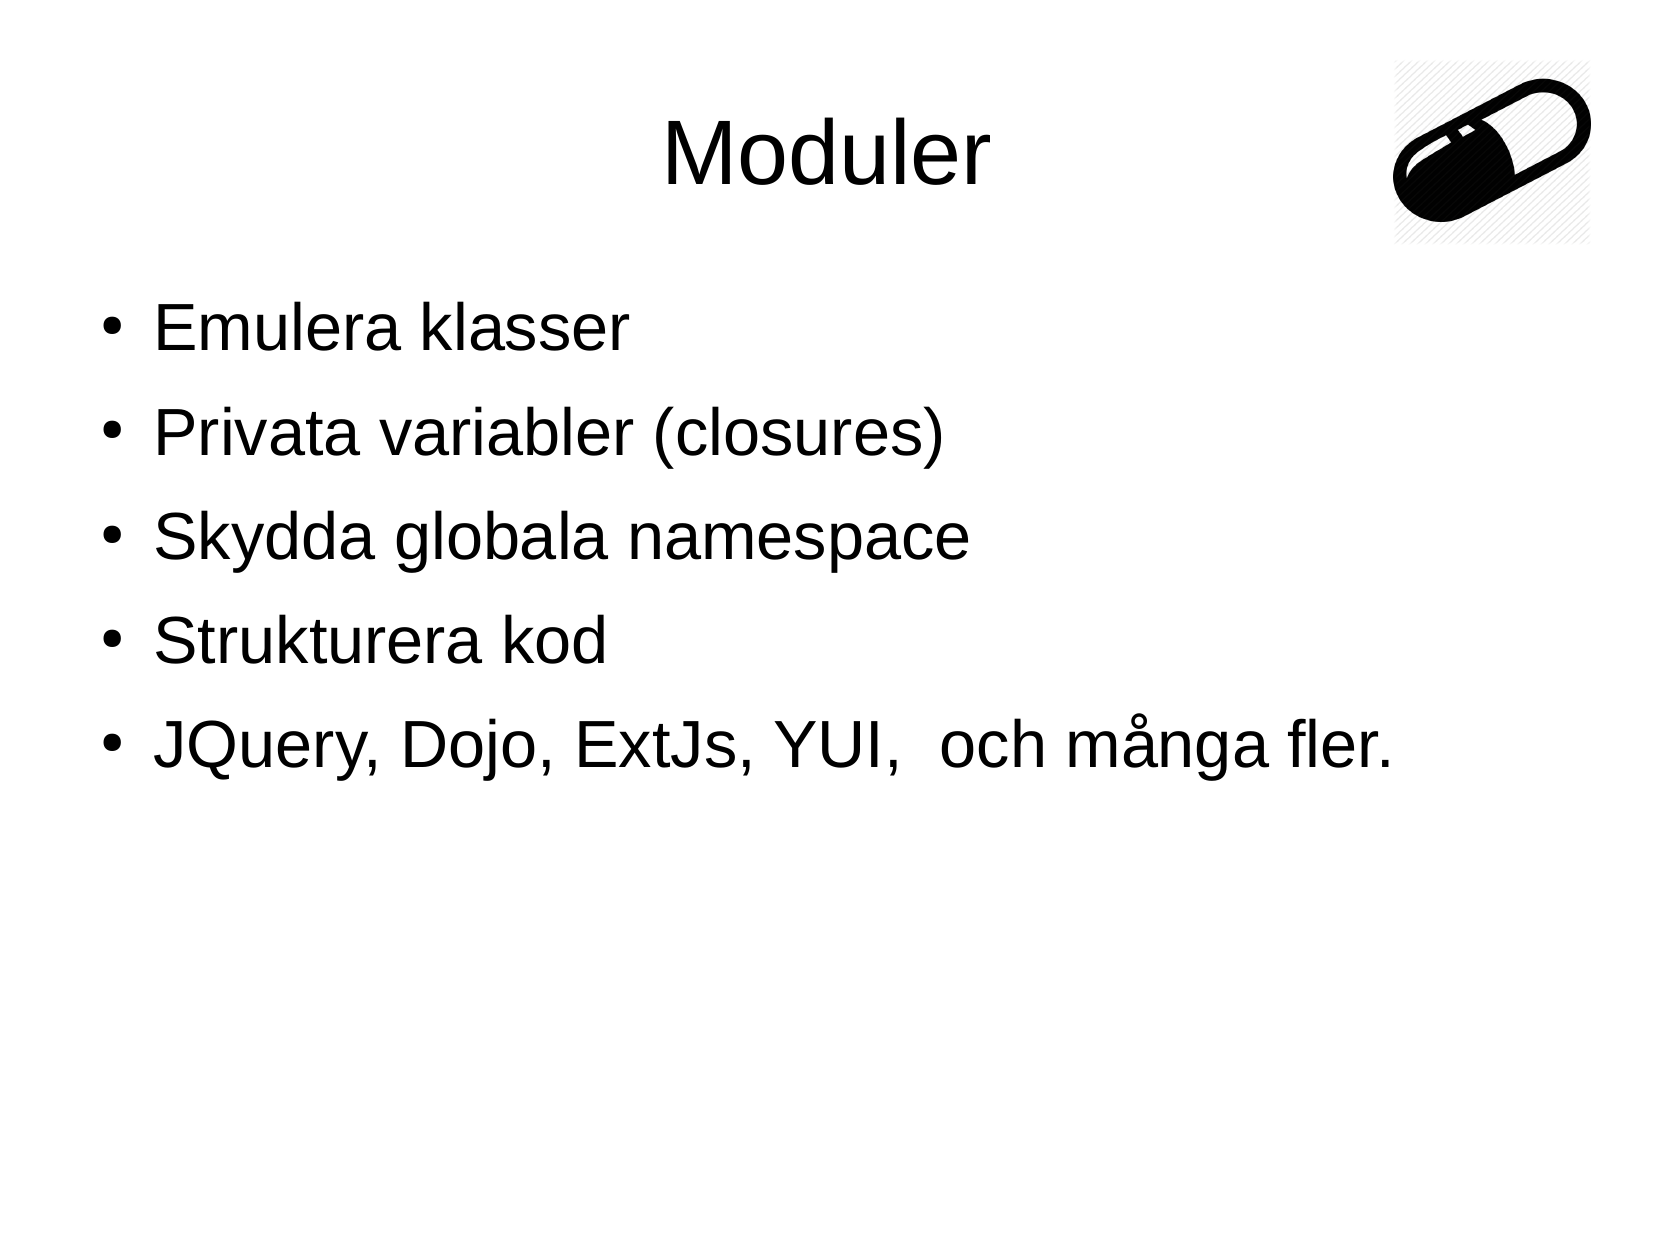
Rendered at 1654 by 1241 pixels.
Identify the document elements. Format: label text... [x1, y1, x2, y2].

picture [1393, 59, 1591, 245]
list Emulera klasser Privata variabler (closures) Skydda globala namespace Strukturera kod JQuery, Dojo, ExtJs, YUI, och många fler. [82, 290, 1571, 1010]
title Moduler [82, 49, 1571, 257]
